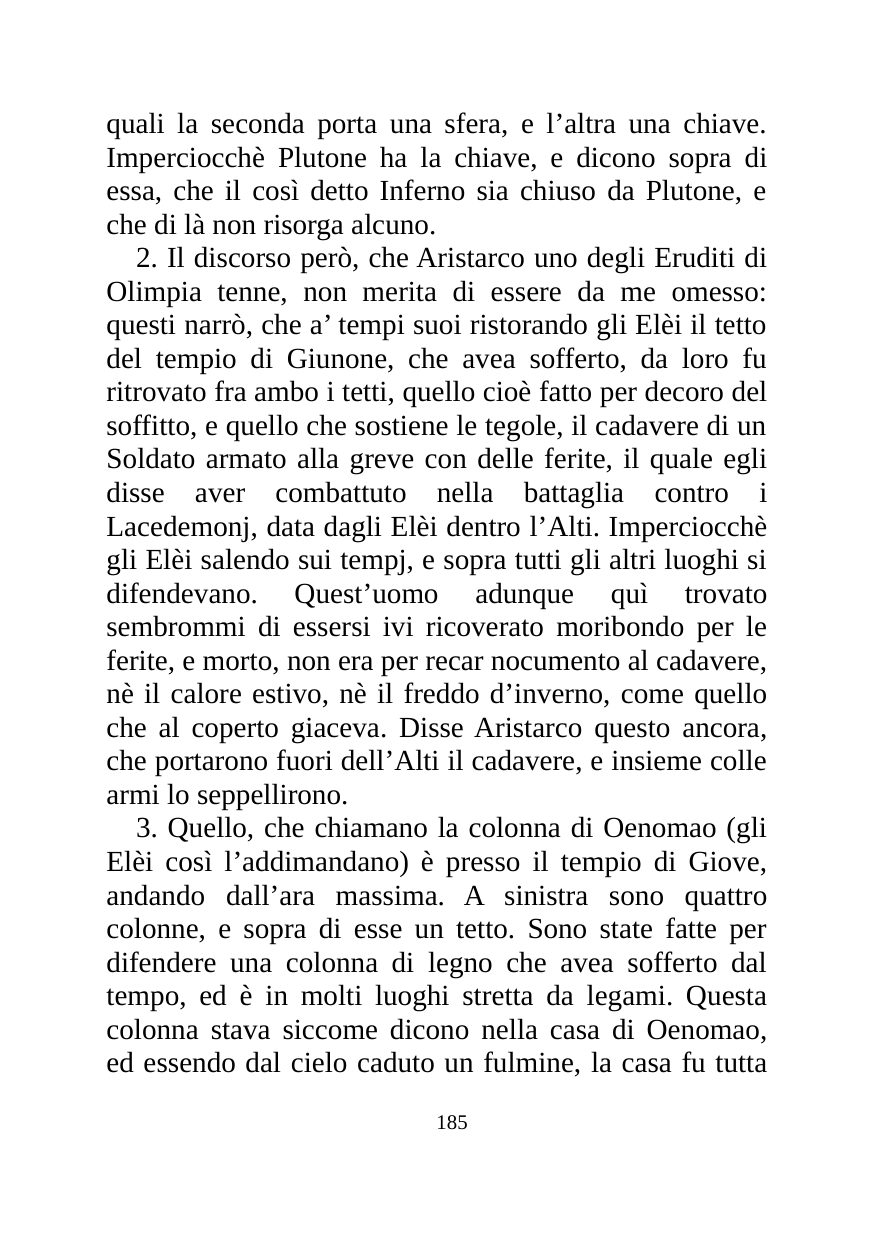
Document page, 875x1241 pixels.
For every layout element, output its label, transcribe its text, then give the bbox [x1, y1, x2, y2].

text quali la seconda porta una sfera, e l’altra una chiave. Imperciocchè Plutone ha la chiave, e dicono sopra di essa, che il così detto Inferno sia chiuso da Plutone, e che di là non risorga alcuno. [106, 106, 768, 240]
text 3. Quello, che chiamano la colonna di Oenomao (gli Elèi così l’addimandano) è presso il tempio di Giove, andando dall’ara massima. A sinistra sono quattro colonne, e sopra di esse un tetto. Sono state fatte per difendere una colonna di legno che avea sofferto dal tempo, ed è in molti luoghi stretta da legami. Questa colonna stava siccome dicono nella casa di Oenomao, ed essendo dal cielo caduto un fulmine, la casa fu tutta [106, 811, 768, 1079]
text 2. Il discorso però, che Aristarco uno degli Eruditi di Olimpia tenne, non merita di essere da me omesso: questi narrò, che a’ tempi suoi ristorando gli Elèi il tetto del tempio di Giunone, che avea sofferto, da loro fu ritrovato fra ambo i tetti, quello cioè fatto per decoro del soffitto, e quello che sostiene le tegole, il cadavere di un Soldato armato alla greve con delle ferite, il quale egli disse aver combattuto nella battaglia contro i Lacedemonj, data dagli Elèi dentro l’Alti. Imperciocchè gli Elèi salendo sui tempj, e sopra tutti gli altri luoghi si difendevano. Quest’uomo adunque quì trovato sembrommi di essersi ivi ricoverato moribondo per le ferite, e morto, non era per recar nocumento al cadavere, nè il calore estivo, nè il freddo d’inverno, come quello che al coperto giaceva. Disse Aristarco questo ancora, che portarono fuori dell’Alti il cadavere, e insieme colle armi lo seppellirono. [106, 240, 768, 811]
